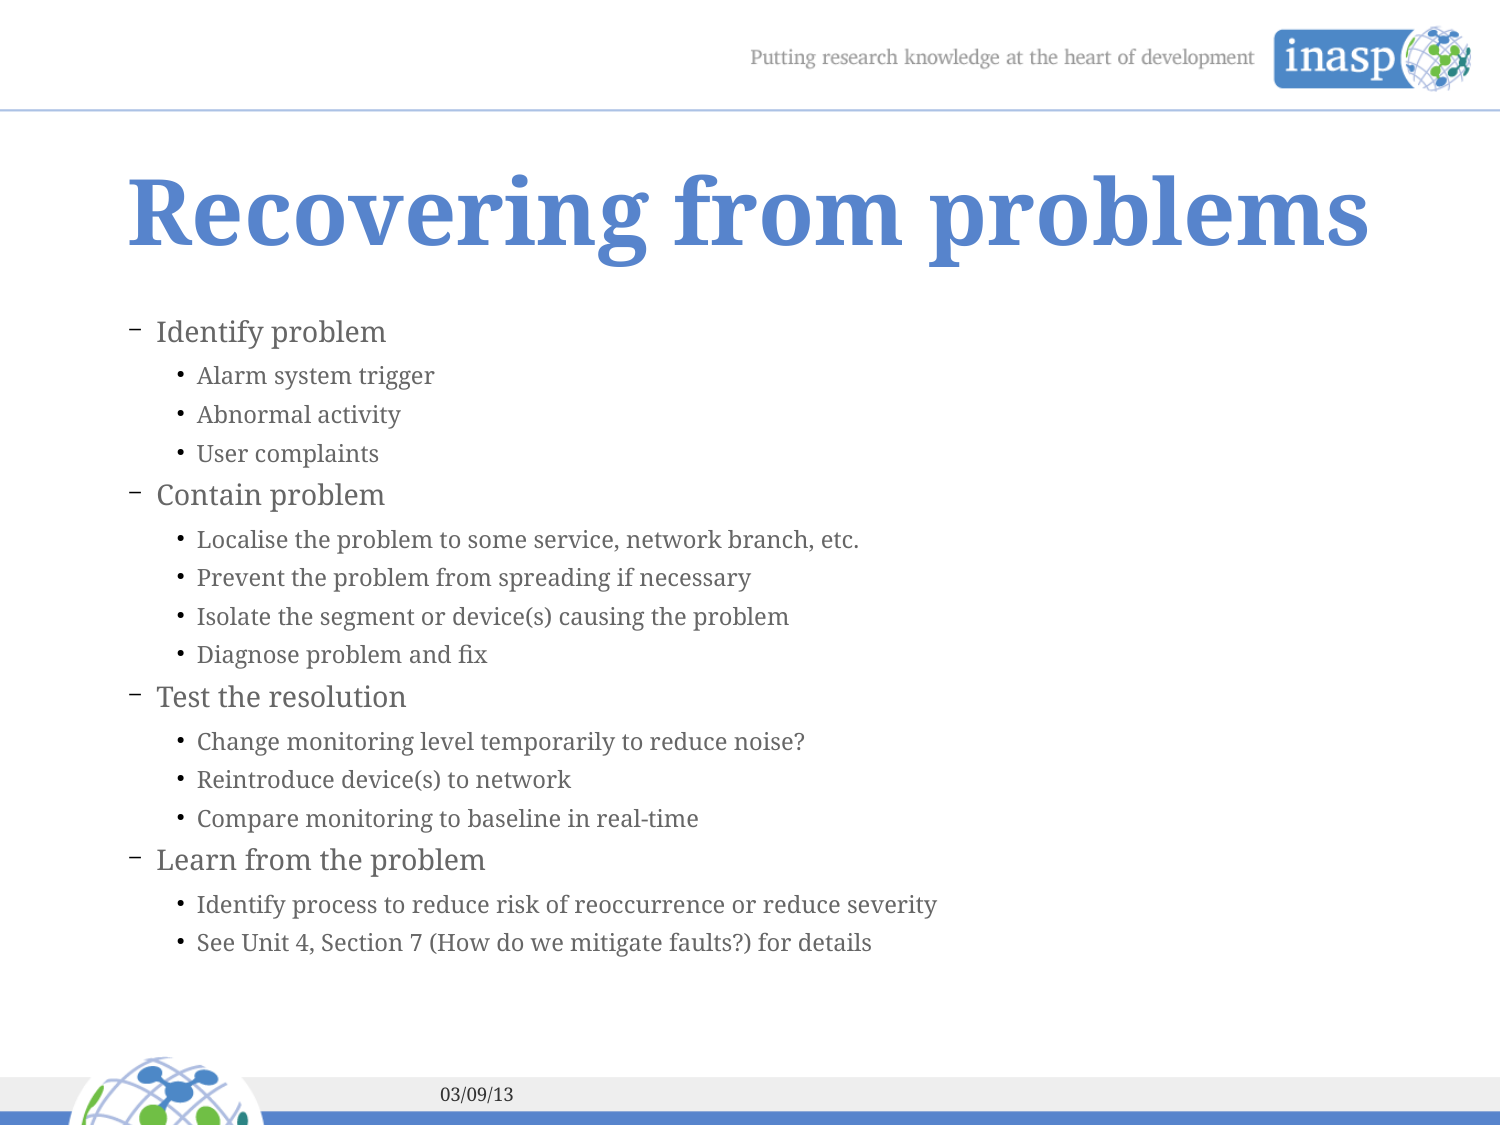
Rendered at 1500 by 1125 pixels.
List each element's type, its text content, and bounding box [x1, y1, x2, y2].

list Identify problem Alarm system trigger Abnormal activity User complaints Contain problem Localise the problem to some service, network branch, etc. Prevent the problem from spreading if necessary Isolate the segment or device(s) causing the problem Diagnose problem and fix Test the resolution Change monitoring level temporarily to reduce noise? Reintroduce device(s) to network Compare monitoring to baseline in real-time Learn from the problem Identify process to reduce risk of reoccurrence or reduce severity See Unit 4, Section 7 (How do we mitigate faults?) for details [75, 313, 1426, 967]
title Recovering from problems [75, 129, 1426, 313]
picture [0, 0, 1500, 1125]
